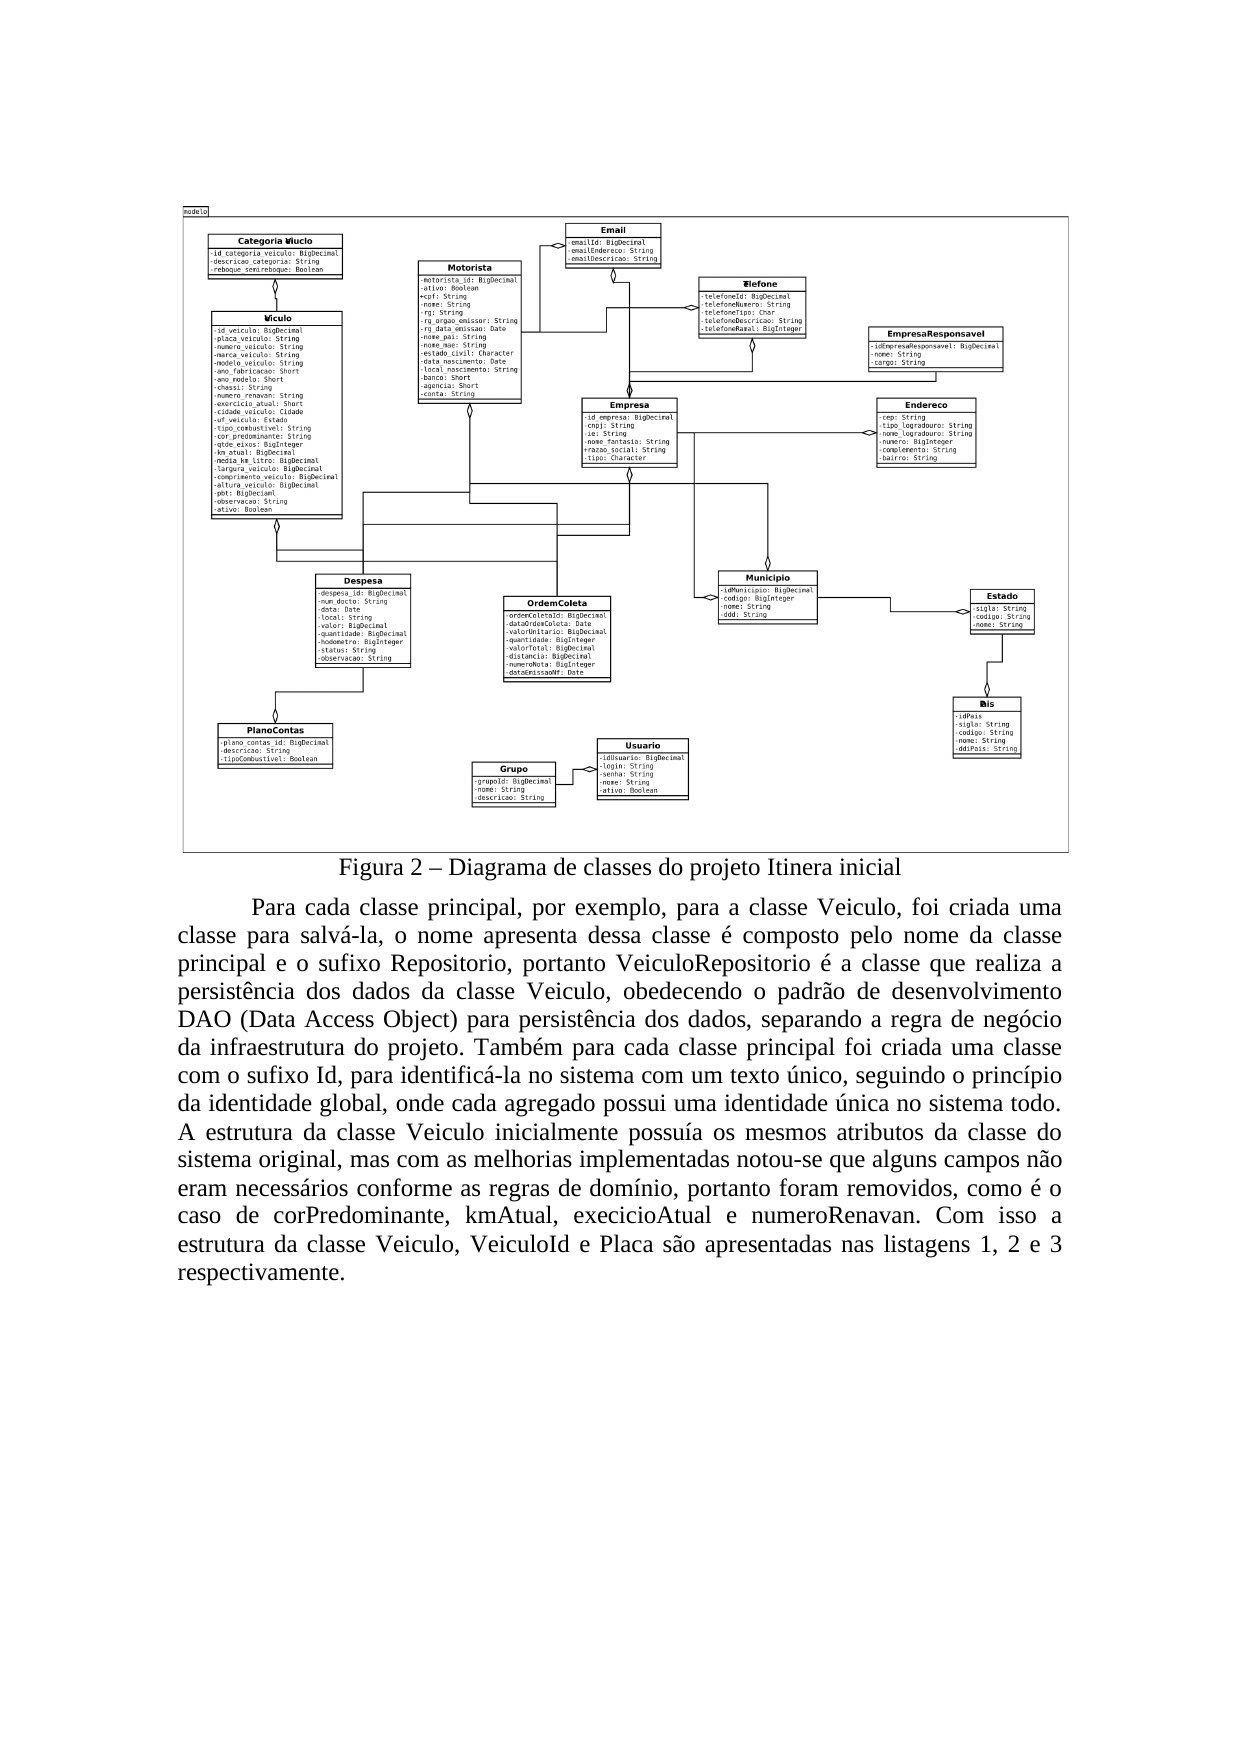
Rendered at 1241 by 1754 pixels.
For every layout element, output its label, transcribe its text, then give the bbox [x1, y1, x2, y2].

picture [182, 206, 1069, 853]
text Figura 2 – Diagrama de classes do projeto Itinera inicial [177, 853, 1063, 881]
text Para cada classe principal, por exemplo, para a classe Veiculo, foi criada uma classe para salvá-la, o nome apresenta dessa classe é composto pelo nome da classe principal e o sufixo Repositorio, portanto VeiculoRepositorio é a classe que realiza a persistência dos dados da classe Veiculo, obedecendo o padrão de desenvolvimento DAO (Data Access Object) para persistência dos dados, separando a regra de negócio da infraestrutura do projeto. Também para cada classe principal foi criada uma classe com o sufixo Id, para identificá-la no sistema com um texto único, seguindo o princípio da identidade global, onde cada agregado possui uma identidade única no sistema todo. A estrutura da classe Veiculo inicialmente possuía os mesmos atributos da classe do sistema original, mas com as melhorias implementadas notou-se que alguns campos não eram necessários conforme as regras de domínio, portanto foram removidos, como é o caso de corPredominante, kmAtual, execicioAtual e numeroRenavan. Com isso a estrutura da classe Veiculo, VeiculoId e Placa são apresentadas nas listagens 1, 2 e 3 respectivamente. [177, 893, 1063, 1286]
